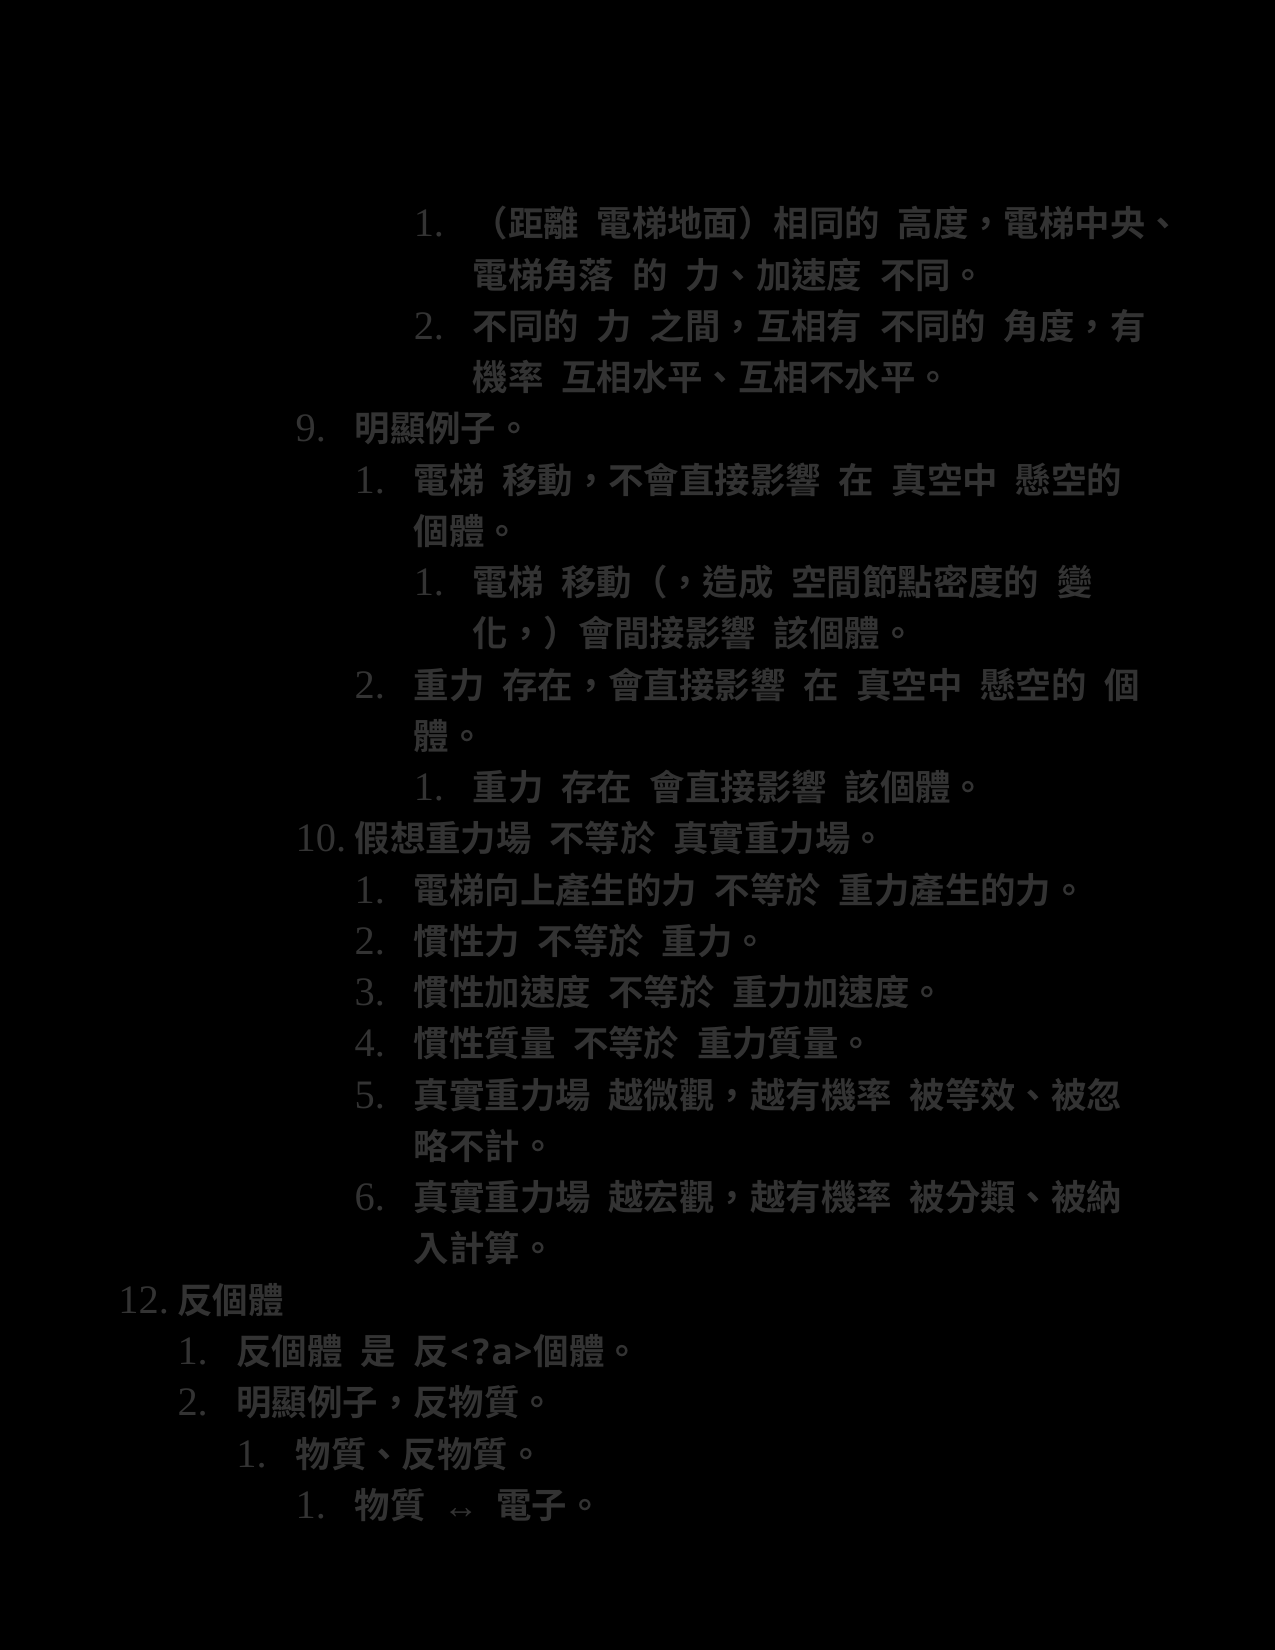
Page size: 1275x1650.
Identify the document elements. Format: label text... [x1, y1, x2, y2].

list 電梯 移動，不會直接影響 在 真空中 懸空的 個體。 [354, 452, 1157, 554]
list 真實重力場 越宏觀，越有機率 被分類、被納入計算。 [354, 1169, 1157, 1272]
list 重力 存在，會直接影響 在 真空中 懸空的 個體。 [354, 657, 1157, 759]
list 慣性質量 不等於 重力質量。 [354, 1016, 1157, 1067]
list （距離 電梯地面）相同的 高度，電梯中央、電梯角落 的 力、加速度 不同。 [413, 196, 1157, 298]
list 明顯例子。 [295, 401, 1157, 452]
list 物質 ↔ 電子。 [295, 1477, 1157, 1528]
list 不同的 力 之間，互相有 不同的 角度，有機率 互相水平、互相不水平。 [413, 298, 1157, 401]
list 慣性力 不等於 重力。 [354, 913, 1157, 964]
list 物質、反物質。 [236, 1426, 1157, 1477]
list 真實重力場 越微觀，越有機率 被等效、被忽略不計。 [354, 1067, 1157, 1169]
list 明顯例子，反物質。 [177, 1375, 1157, 1426]
list 電梯 移動（，造成 空間節點密度的 變化，）會間接影響 該個體。 [413, 554, 1157, 657]
list 慣性加速度 不等於 重力加速度。 [354, 964, 1157, 1016]
list 反個體 是 反<?a>個體。 [177, 1323, 1157, 1375]
list 假想重力場 不等於 真實重力場。 [295, 811, 1157, 862]
list 反個體 [118, 1272, 1157, 1323]
list 電梯向上產生的力 不等於 重力產生的力。 [354, 862, 1157, 913]
list 重力 存在 會直接影響 該個體。 [413, 759, 1157, 811]
